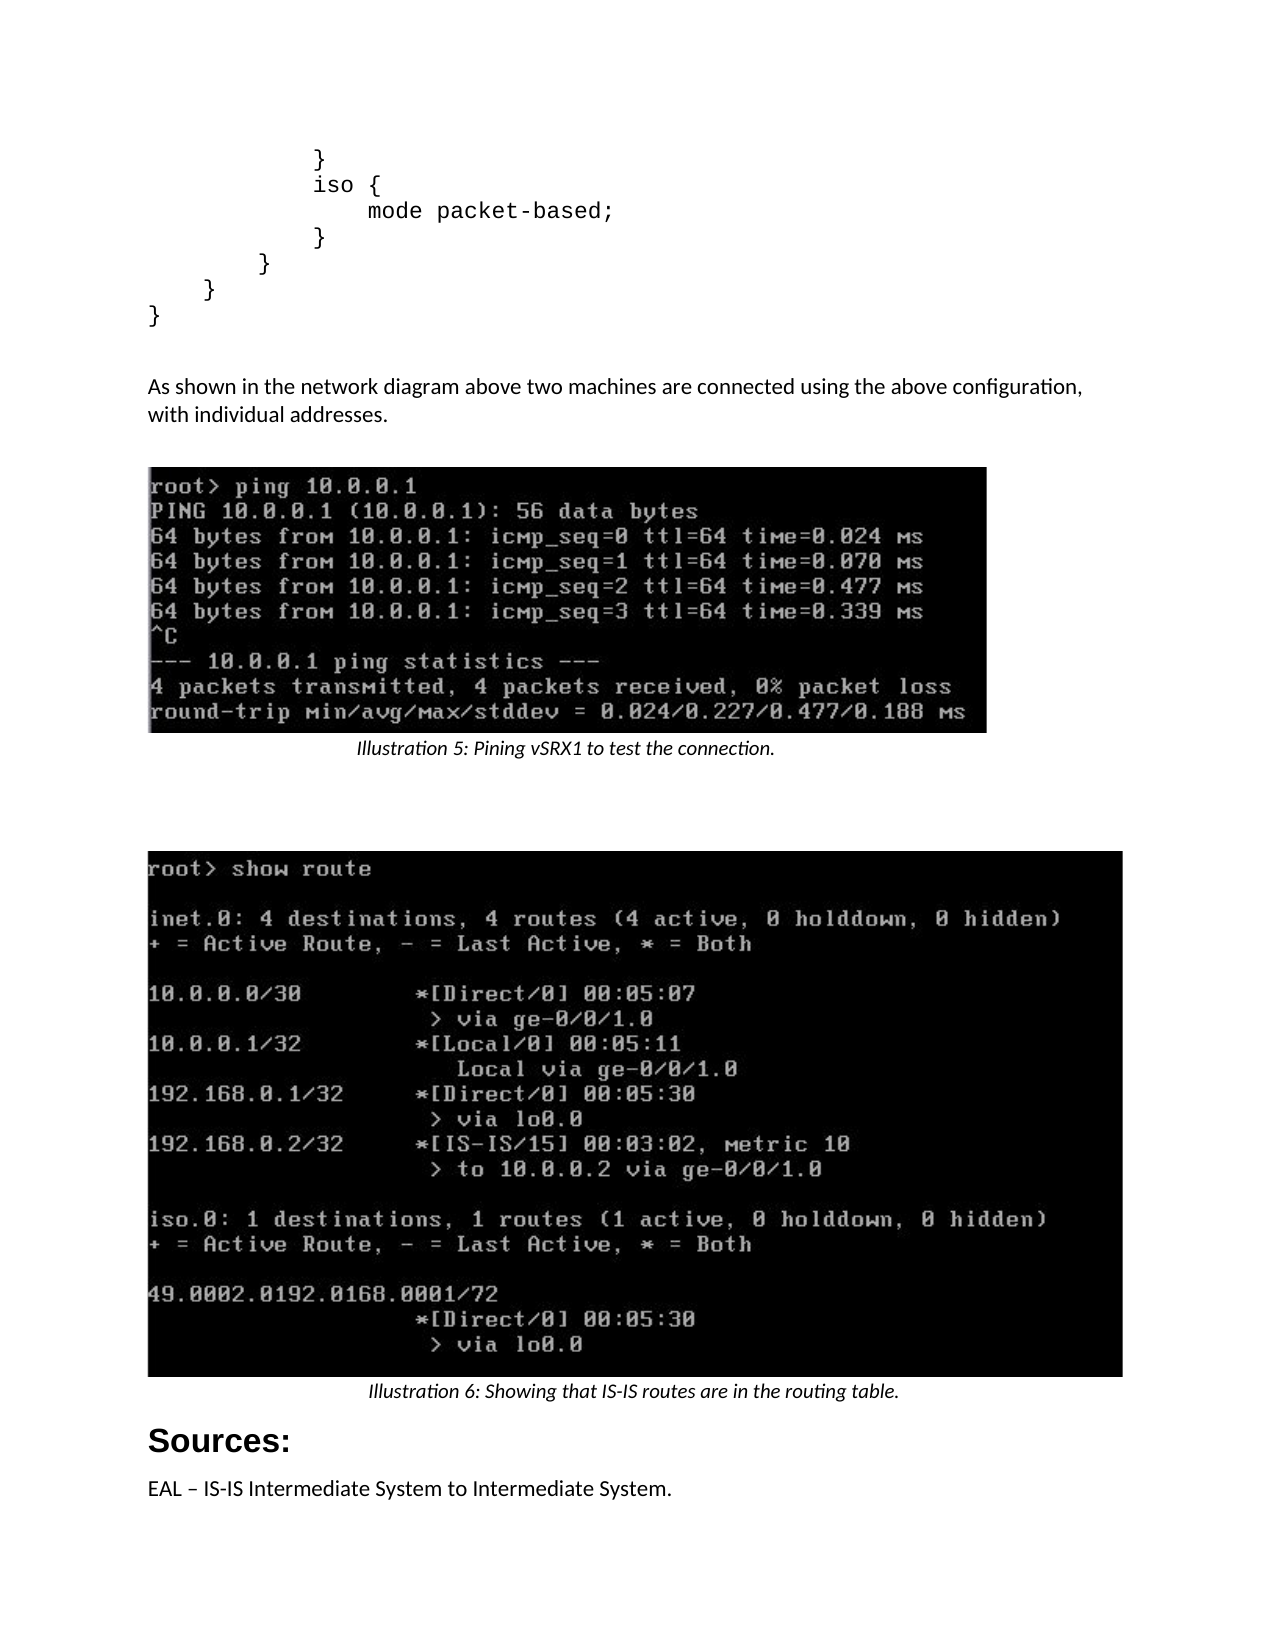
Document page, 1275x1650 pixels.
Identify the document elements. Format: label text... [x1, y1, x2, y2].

text EAL – IS-IS Intermediate System to Intermediate System. [148, 1474, 1127, 1502]
text } [148, 251, 1127, 277]
text } [148, 303, 1127, 329]
text iso { [148, 173, 1127, 199]
text Illustration 5: Pining vSRX1 to test the connection. [148, 733, 987, 760]
text } [148, 225, 1127, 251]
text } [148, 277, 1127, 303]
picture [147, 851, 1123, 1377]
text Illustration 6: Showing that IS-IS routes are in the routing table. [148, 1377, 1123, 1404]
text } [148, 148, 1127, 173]
picture [147, 467, 987, 733]
text As shown in the network diagram above two machines are connected using the above configuration, with individual addresses. [148, 372, 1127, 428]
subtitle Sources: [148, 1377, 1127, 1459]
text mode packet-based; [148, 199, 1127, 225]
